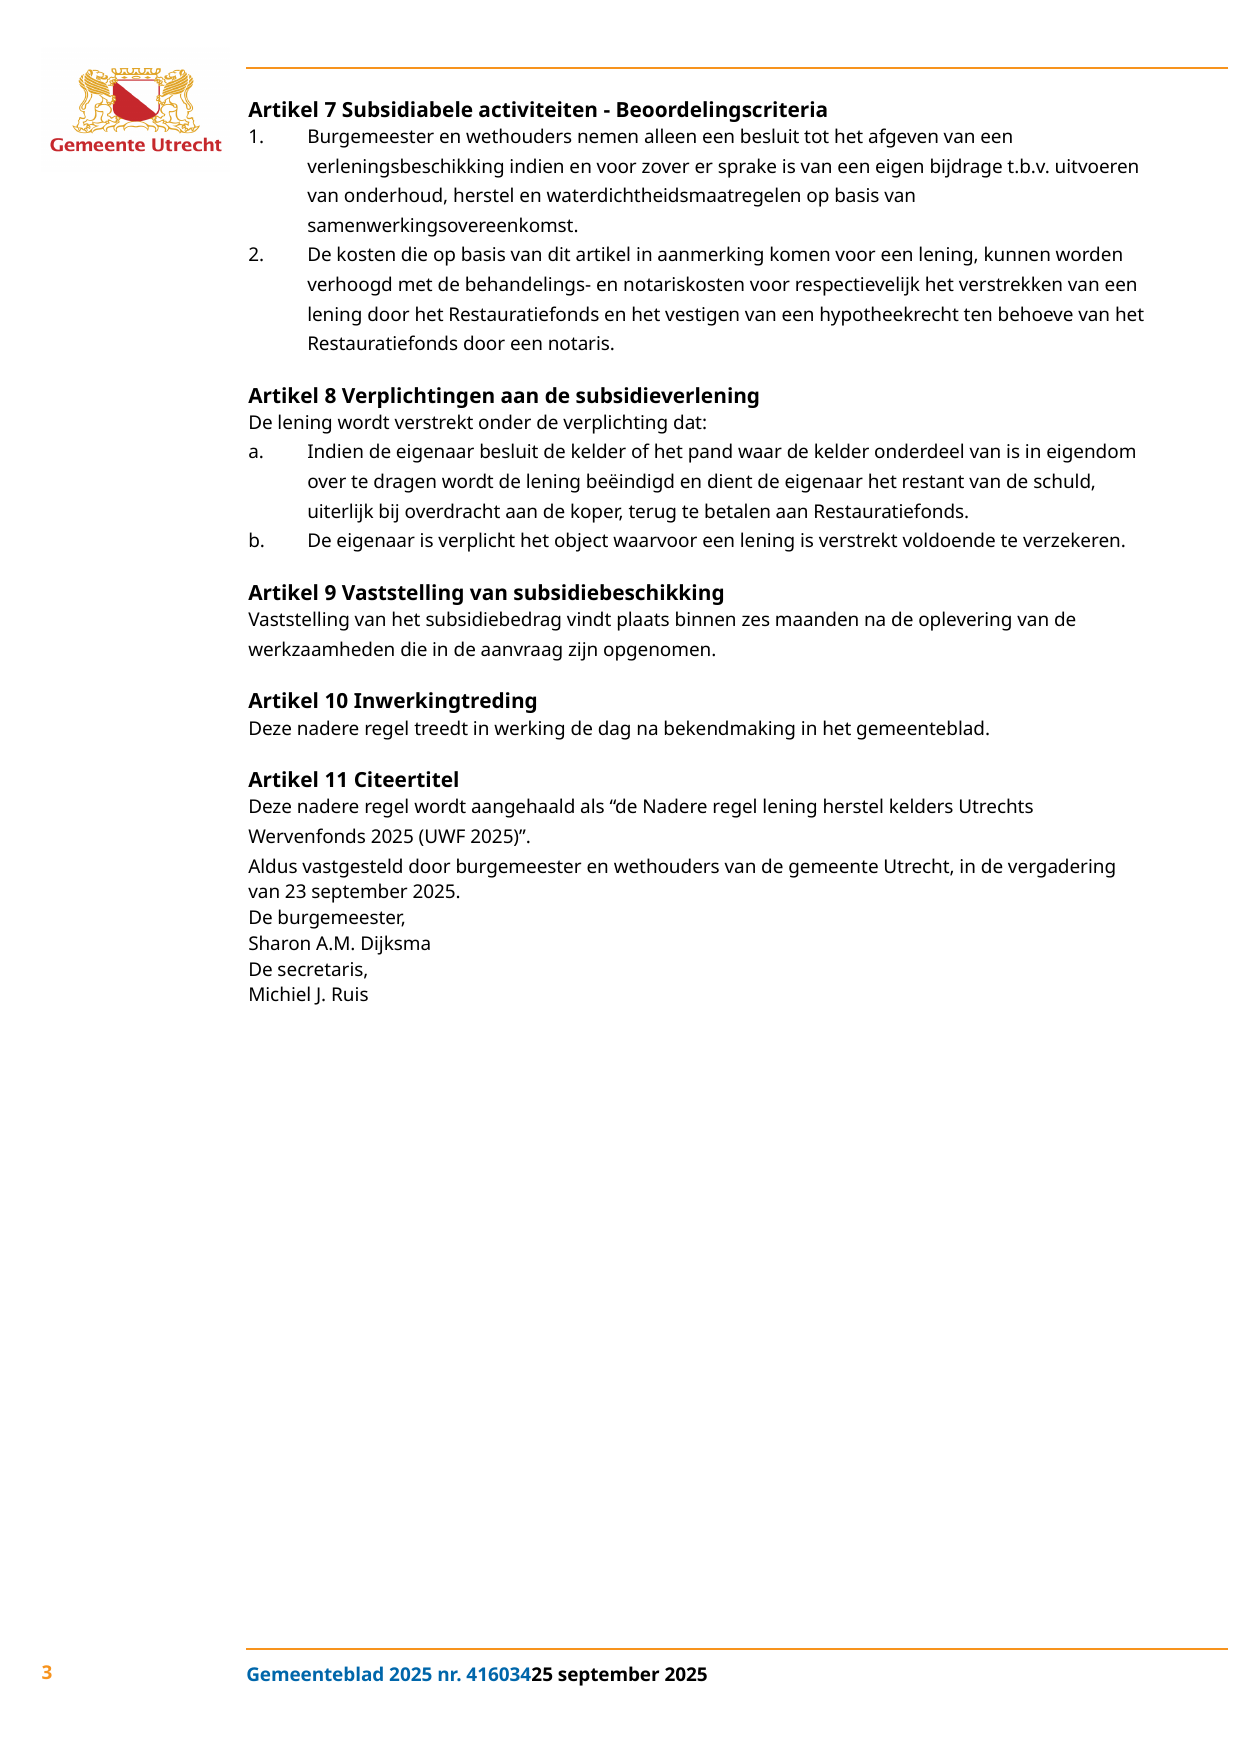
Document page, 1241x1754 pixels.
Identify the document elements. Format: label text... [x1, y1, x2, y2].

picture [41, 47, 231, 172]
text Artikel 11 Citeertitel [248, 765, 1152, 794]
list De eigenaar is verplicht het object waarvoor een lening is verstrekt voldoende te verzekeren. [248, 527, 1152, 553]
list Indien de eigenaar besluit de kelder of het pand waar de kelder onderdeel van is in eigendom over te dragen wordt de lening beëindigd en dient de eigenaar het restant van de schuld, uiterlijk bij overdracht aan de koper, terug te betalen aan Restauratiefonds. [248, 439, 1152, 524]
text Aldus vastgesteld door burgemeester en wethouders van de gemeente Utrecht, in de vergadering van 23 september 2025. [248, 853, 1152, 904]
text De burgemeester, [248, 904, 1152, 930]
text De lening wordt verstrekt onder de verplichting dat: [248, 409, 1152, 435]
text Artikel 7 Subsidiabele activiteiten - Beoordelingscriteria [248, 95, 1152, 123]
text Vaststelling van het subsidiebedrag vindt plaats binnen zes maanden na de oplevering van de werkzaamheden die in de aanvraag zijn opgenomen. [248, 606, 1152, 662]
text Michiel J. Ruis [248, 981, 1152, 1007]
text Deze nadere regel treedt in werking de dag na bekendmaking in het gemeenteblad. [248, 715, 1152, 741]
text Artikel 8 Verplichtingen aan de subsidieverlening [248, 381, 1152, 409]
text De secretaris, [248, 956, 1152, 981]
list De kosten die op basis van dit artikel in aanmerking komen voor een lening, kunnen worden verhoogd met de behandelings- en notariskosten voor respectievelijk het verstrekken van een lening door het Restauratiefonds en het vestigen van een hypotheekrecht ten behoeve van het Restauratiefonds door een notaris. [248, 242, 1152, 356]
list Burgemeester en wethouders nemen alleen een besluit tot het afgeven van een verleningsbeschikking indien en voor zover er sprake is van een eigen bijdrage t.b.v. uitvoeren van onderhoud, herstel en waterdichtheidsmaatregelen op basis van samenwerkingsovereenkomst. [248, 123, 1152, 238]
text Artikel 9 Vaststelling van subsidiebeschikking [248, 578, 1152, 606]
text Sharon A.M. Dijksma [248, 930, 1152, 956]
text Deze nadere regel wordt aangehaald als “de Nadere regel lening herstel kelders Utrechts Wervenfonds 2025 (UWF 2025)”. [248, 794, 1152, 849]
text Artikel 10 Inwerkingtreding [248, 686, 1152, 715]
